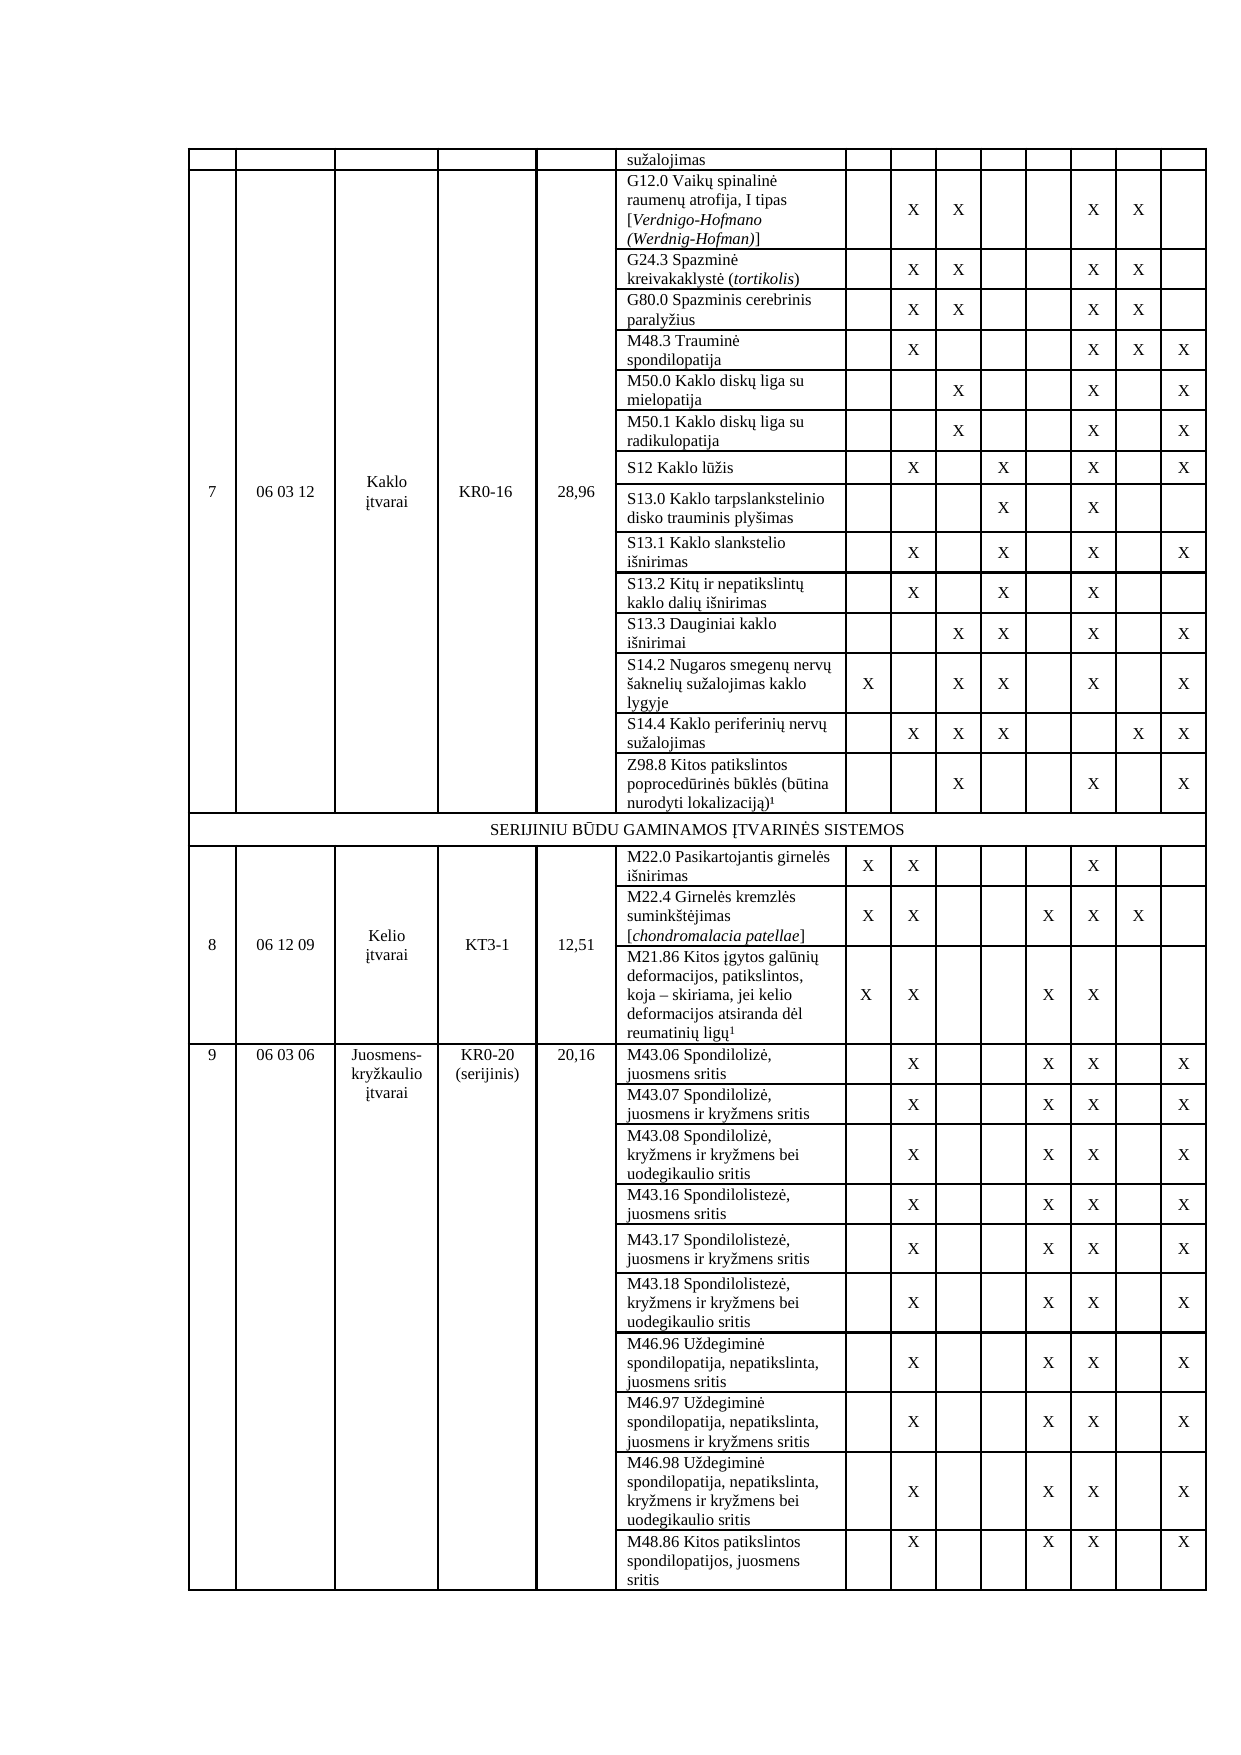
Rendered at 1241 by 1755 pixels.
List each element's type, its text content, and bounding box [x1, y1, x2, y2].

table_cell X [892, 1225, 935, 1272]
table_cell X [937, 654, 980, 712]
table_cell [937, 947, 980, 1042]
table_cell M43.08 Spondilolizė, kryžmens ir kryžmens bei uodegikaulio sritis [617, 1125, 845, 1183]
table_cell [1027, 847, 1070, 885]
table_cell X [1072, 847, 1115, 885]
table_cell X [1162, 1453, 1205, 1529]
table_cell [1117, 1531, 1160, 1589]
table_cell [1117, 371, 1160, 409]
table_cell [982, 1453, 1025, 1529]
table_cell [937, 1045, 980, 1083]
table_cell [1072, 714, 1115, 752]
table_cell [847, 1085, 890, 1123]
table_cell M46.98 Uždegiminė spondilopatija, nepatikslinta, kryžmens ir kryžmens bei uodegikaulio sritis [617, 1453, 845, 1529]
table_cell X [1162, 1274, 1205, 1331]
table_cell 8 [190, 847, 235, 1042]
table_cell X [1162, 1531, 1205, 1589]
table_cell X [937, 411, 980, 450]
table_cell [1027, 411, 1070, 450]
table_cell Kaklo įtvarai [336, 171, 437, 812]
table_cell X [1072, 654, 1115, 712]
table_cell [1117, 754, 1160, 812]
table_cell X [937, 714, 980, 752]
table_cell X [1162, 371, 1205, 409]
table_cell [937, 574, 980, 612]
table_cell M50.0 Kaklo diskų liga su mielopatija [617, 371, 845, 409]
table_cell X [892, 171, 935, 248]
table_cell X [937, 171, 980, 248]
table_cell X [847, 887, 890, 944]
table_cell M46.97 Uždegiminė spondilopatija, nepatikslinta, juosmens ir kryžmens sritis [617, 1393, 845, 1451]
table_cell [1162, 250, 1205, 288]
table_cell X [937, 371, 980, 409]
table_cell [1162, 887, 1205, 944]
table_cell X [892, 290, 935, 328]
table_cell X [937, 250, 980, 288]
table_cell X [1072, 533, 1115, 571]
table_cell [982, 887, 1025, 944]
table_cell [937, 847, 980, 885]
table_cell [1117, 533, 1160, 571]
table_cell [1027, 574, 1070, 612]
table_cell [892, 754, 935, 812]
table_cell X [1072, 887, 1115, 944]
table_cell X [937, 614, 980, 652]
table_cell [1162, 947, 1205, 1042]
table_cell [1027, 250, 1070, 288]
table_cell 06 03 06 [237, 1045, 334, 1589]
table_cell X [1027, 1453, 1070, 1529]
table_cell X [1072, 485, 1115, 531]
table_cell [847, 1393, 890, 1451]
table_cell [1117, 1274, 1160, 1331]
table_cell X [1072, 1225, 1115, 1272]
table_cell X [847, 947, 890, 1042]
table_cell X [1117, 887, 1160, 944]
table_cell X [1072, 1531, 1115, 1589]
table_cell X [1027, 1045, 1070, 1083]
table_cell [1162, 150, 1205, 169]
table_cell [1117, 485, 1160, 531]
table_cell [1117, 1045, 1160, 1083]
table_cell [982, 1045, 1025, 1083]
table_cell X [1027, 1225, 1070, 1272]
table_cell [982, 1085, 1025, 1123]
table_cell [847, 371, 890, 409]
table_cell [937, 331, 980, 369]
table_cell [847, 331, 890, 369]
table_cell X [892, 452, 935, 482]
table_cell X [1162, 1045, 1205, 1083]
table_cell Kelio įtvarai [336, 847, 437, 1042]
table_cell X [1162, 411, 1205, 450]
table_cell X [1162, 1334, 1205, 1391]
table_cell X [892, 714, 935, 752]
table_cell G80.0 Spazminis cerebrinis paralyžius [617, 290, 845, 328]
table_cell X [1072, 371, 1115, 409]
table_cell X [892, 1125, 935, 1183]
table_cell 9 [190, 1045, 235, 1589]
table_cell M48.86 Kitos patikslintos spondilopatijos, juosmens sritis [617, 1531, 845, 1589]
table_cell [982, 1225, 1025, 1272]
table_cell [439, 150, 535, 169]
table_cell X [1072, 171, 1115, 248]
table_cell [937, 1274, 980, 1331]
table_cell 12,51 [538, 847, 615, 1042]
table_cell [937, 1453, 980, 1529]
table_cell X [892, 1453, 935, 1529]
table_cell [847, 614, 890, 652]
table_cell [937, 1125, 980, 1183]
table_cell X [1027, 1085, 1070, 1123]
table_cell [937, 1531, 980, 1589]
table_cell [1162, 574, 1205, 612]
table_cell X [1117, 331, 1160, 369]
table_cell [237, 150, 334, 169]
table_cell Juosmens-kryžkaulio įtvarai [336, 1045, 437, 1589]
table_cell X [1072, 1393, 1115, 1451]
table_cell X [982, 614, 1025, 652]
table_cell [847, 1225, 890, 1272]
table_cell [1117, 1225, 1160, 1272]
table_cell X [1027, 1334, 1070, 1391]
table_cell [982, 331, 1025, 369]
table_cell M43.18 Spondilolistezė, kryžmens ir kryžmens bei uodegikaulio sritis [617, 1274, 845, 1331]
table_cell X [1162, 614, 1205, 652]
table_cell X [1072, 411, 1115, 450]
table_cell X [892, 947, 935, 1042]
table_cell X [1162, 754, 1205, 812]
table_cell M22.4 Girnelės kremzlės suminkštėjimas [chondromalacia patellae] [617, 887, 845, 944]
table_cell [937, 150, 980, 169]
table_cell [847, 1453, 890, 1529]
table_cell [847, 574, 890, 612]
table_cell X [892, 1531, 935, 1589]
table_cell [1027, 714, 1070, 752]
table_cell X [1072, 1185, 1115, 1223]
table_cell [982, 1185, 1025, 1223]
table_cell [847, 250, 890, 288]
table_cell X [1072, 574, 1115, 612]
table_cell SERIJINIU BŪDU GAMINAMOS ĮTVARINĖS SISTEMOS [190, 814, 1205, 844]
table_cell [1162, 290, 1205, 328]
table_cell S14.4 Kaklo periferinių nervų sužalojimas [617, 714, 845, 752]
table_cell X [1027, 1125, 1070, 1183]
table_cell S13.0 Kaklo tarpslankstelinio disko trauminis plyšimas [617, 485, 845, 531]
table_cell S12 Kaklo lūžis [617, 452, 845, 482]
table_cell [1117, 150, 1160, 169]
table_cell [892, 485, 935, 531]
table_cell 28,96 [538, 171, 615, 812]
table_cell X [892, 847, 935, 885]
table_cell KT3-1 [439, 847, 535, 1042]
table_cell X [937, 754, 980, 812]
table_cell X [1027, 1531, 1070, 1589]
table_cell X [1162, 533, 1205, 571]
table_cell X [892, 887, 935, 944]
table_cell [937, 887, 980, 944]
table_cell KR0-20 (serijinis) [439, 1045, 535, 1589]
table_cell [847, 714, 890, 752]
table_cell [982, 947, 1025, 1042]
table_cell [1027, 371, 1070, 409]
table_cell [847, 411, 890, 450]
table_cell [847, 485, 890, 531]
table_cell 06 03 12 [237, 171, 334, 812]
table_cell X [892, 1334, 935, 1391]
table_cell M43.17 Spondilolistezė, juosmens ir kryžmens sritis [617, 1225, 845, 1272]
table_cell X [1162, 1225, 1205, 1272]
table_cell X [1162, 1185, 1205, 1223]
table_cell S13.3 Dauginiai kaklo išnirimai [617, 614, 845, 652]
table_cell [1162, 171, 1205, 248]
table_cell [1027, 533, 1070, 571]
table_cell X [982, 714, 1025, 752]
table_cell [1117, 1085, 1160, 1123]
table_cell [892, 371, 935, 409]
table_cell [1027, 150, 1070, 169]
table_cell [937, 1393, 980, 1451]
table_cell X [1162, 1125, 1205, 1183]
table_cell [982, 754, 1025, 812]
table_cell [1117, 654, 1160, 712]
table_cell [1117, 947, 1160, 1042]
table_cell [336, 150, 437, 169]
table_cell [982, 1393, 1025, 1451]
table_cell [1162, 485, 1205, 531]
table_cell [1117, 1334, 1160, 1391]
table_cell [982, 1125, 1025, 1183]
table_cell [1117, 452, 1160, 482]
table_cell X [892, 1274, 935, 1331]
table_cell [847, 290, 890, 328]
table_cell X [1072, 754, 1115, 812]
table_cell X [982, 485, 1025, 531]
table_cell [937, 1225, 980, 1272]
table_cell X [1072, 290, 1115, 328]
table_cell [1027, 452, 1070, 482]
table_cell X [892, 1045, 935, 1083]
table_cell [847, 1531, 890, 1589]
table_cell X [1162, 714, 1205, 752]
table_cell X [982, 574, 1025, 612]
table_cell M48.3 Trauminė spondilopatija [617, 331, 845, 369]
table_cell S14.2 Nugaros smegenų nervų šaknelių sužalojimas kaklo lygyje [617, 654, 845, 712]
table_cell X [892, 533, 935, 571]
table_cell [847, 1185, 890, 1223]
table_cell [982, 1274, 1025, 1331]
table_cell [1117, 1393, 1160, 1451]
table_cell X [892, 331, 935, 369]
table_cell S13.2 Kitų ir nepatikslintų kaklo dalių išnirimas [617, 574, 845, 612]
table_cell [937, 485, 980, 531]
table_cell [1117, 614, 1160, 652]
table_cell X [1117, 171, 1160, 248]
table_cell [1027, 485, 1070, 531]
table_cell [937, 1185, 980, 1223]
table_cell X [892, 1185, 935, 1223]
table_cell [1117, 1453, 1160, 1529]
table_cell [982, 150, 1025, 169]
table_cell X [1162, 654, 1205, 712]
table_cell M43.07 Spondilolizė, juosmens ir kryžmens sritis [617, 1085, 845, 1123]
table_cell [190, 150, 235, 169]
table_cell X [847, 654, 890, 712]
table_cell X [1072, 1453, 1115, 1529]
table_cell M43.16 Spondilolistezė, juosmens sritis [617, 1185, 845, 1223]
table_cell X [1117, 714, 1160, 752]
table_cell [847, 1125, 890, 1183]
table_cell 7 [190, 171, 235, 812]
table_cell X [1072, 1085, 1115, 1123]
table_cell M21.86 Kitos įgytos galūnių deformacijos, patikslintos, koja – skiriama, jei kelio deformacijos atsiranda dėl reumatinių ligų1 [617, 947, 845, 1042]
table_cell [1072, 150, 1115, 169]
table_cell 06 12 09 [237, 847, 334, 1042]
table_cell [982, 290, 1025, 328]
table_cell [847, 1274, 890, 1331]
table_cell [1027, 654, 1070, 712]
table_cell M50.1 Kaklo diskų liga su radikulopatija [617, 411, 845, 450]
table_cell [982, 411, 1025, 450]
table_cell [937, 533, 980, 571]
table_cell X [1162, 1085, 1205, 1123]
table_cell M43.06 Spondilolizė, juosmens sritis [617, 1045, 845, 1083]
table_cell X [1027, 947, 1070, 1042]
table_cell [1117, 847, 1160, 885]
table_cell G12.0 Vaikų spinalinė raumenų atrofija, I tipas [Verdnigo-Hofmano (Werdnig-Hofman)] [617, 171, 845, 248]
table_cell [1162, 847, 1205, 885]
table_cell X [1072, 1274, 1115, 1331]
table_cell X [892, 1393, 935, 1451]
table_cell X [1072, 250, 1115, 288]
table_cell [892, 654, 935, 712]
table_cell [847, 171, 890, 248]
table_cell [847, 533, 890, 571]
table_cell [1117, 574, 1160, 612]
table_cell [937, 452, 980, 482]
table_cell [538, 150, 615, 169]
table_cell [892, 614, 935, 652]
table_cell X [1072, 452, 1115, 482]
table_cell Z98.8 Kitos patikslintos poprocedūrinės būklės (būtina nurodyti lokalizaciją)¹ [617, 754, 845, 812]
table_cell [982, 371, 1025, 409]
table_cell [847, 754, 890, 812]
table_cell [892, 150, 935, 169]
table_cell X [847, 847, 890, 885]
table_cell [892, 411, 935, 450]
table_cell [982, 847, 1025, 885]
table_cell G24.3 Spazminė kreivakaklystė (tortikolis) [617, 250, 845, 288]
table_cell [982, 171, 1025, 248]
table_cell [937, 1334, 980, 1391]
table_cell X [982, 452, 1025, 482]
table_cell X [1072, 1045, 1115, 1083]
table_cell [1027, 290, 1070, 328]
table_cell X [892, 1085, 935, 1123]
table_cell X [1162, 1393, 1205, 1451]
table_cell [1117, 1125, 1160, 1183]
table_cell [847, 150, 890, 169]
table_cell X [1072, 1125, 1115, 1183]
table_cell [847, 1045, 890, 1083]
table_cell X [1027, 887, 1070, 944]
table_cell KR0-16 [439, 171, 535, 812]
table_cell X [1027, 1274, 1070, 1331]
table_cell sužalojimas [617, 150, 845, 169]
table_cell [847, 452, 890, 482]
table_cell [937, 1085, 980, 1123]
table_cell X [982, 533, 1025, 571]
table_cell [1117, 1185, 1160, 1223]
table_cell X [982, 654, 1025, 712]
table_cell X [1027, 1185, 1070, 1223]
table_cell X [1117, 290, 1160, 328]
table_cell X [1072, 1334, 1115, 1391]
table_cell [982, 1531, 1025, 1589]
table_cell X [1072, 947, 1115, 1042]
table_cell [847, 1334, 890, 1391]
table_cell M46.96 Uždegiminė spondilopatija, nepatikslinta, juosmens sritis [617, 1334, 845, 1391]
table_cell [1027, 754, 1070, 812]
table_cell [982, 250, 1025, 288]
table_cell X [1117, 250, 1160, 288]
table_cell X [1162, 331, 1205, 369]
table_cell [1027, 614, 1070, 652]
table_cell 20,16 [538, 1045, 615, 1589]
table_cell X [892, 250, 935, 288]
table_cell X [1162, 452, 1205, 482]
table_cell X [1072, 331, 1115, 369]
table_cell S13.1 Kaklo slankstelio išnirimas [617, 533, 845, 571]
table_cell X [1027, 1393, 1070, 1451]
table_cell [1027, 331, 1070, 369]
table_cell [1117, 411, 1160, 450]
table_cell [982, 1334, 1025, 1391]
table_cell X [892, 574, 935, 612]
table_cell X [937, 290, 980, 328]
table_cell [1027, 171, 1070, 248]
table_cell X [1072, 614, 1115, 652]
table_cell M22.0 Pasikartojantis girnelės išnirimas [617, 847, 845, 885]
